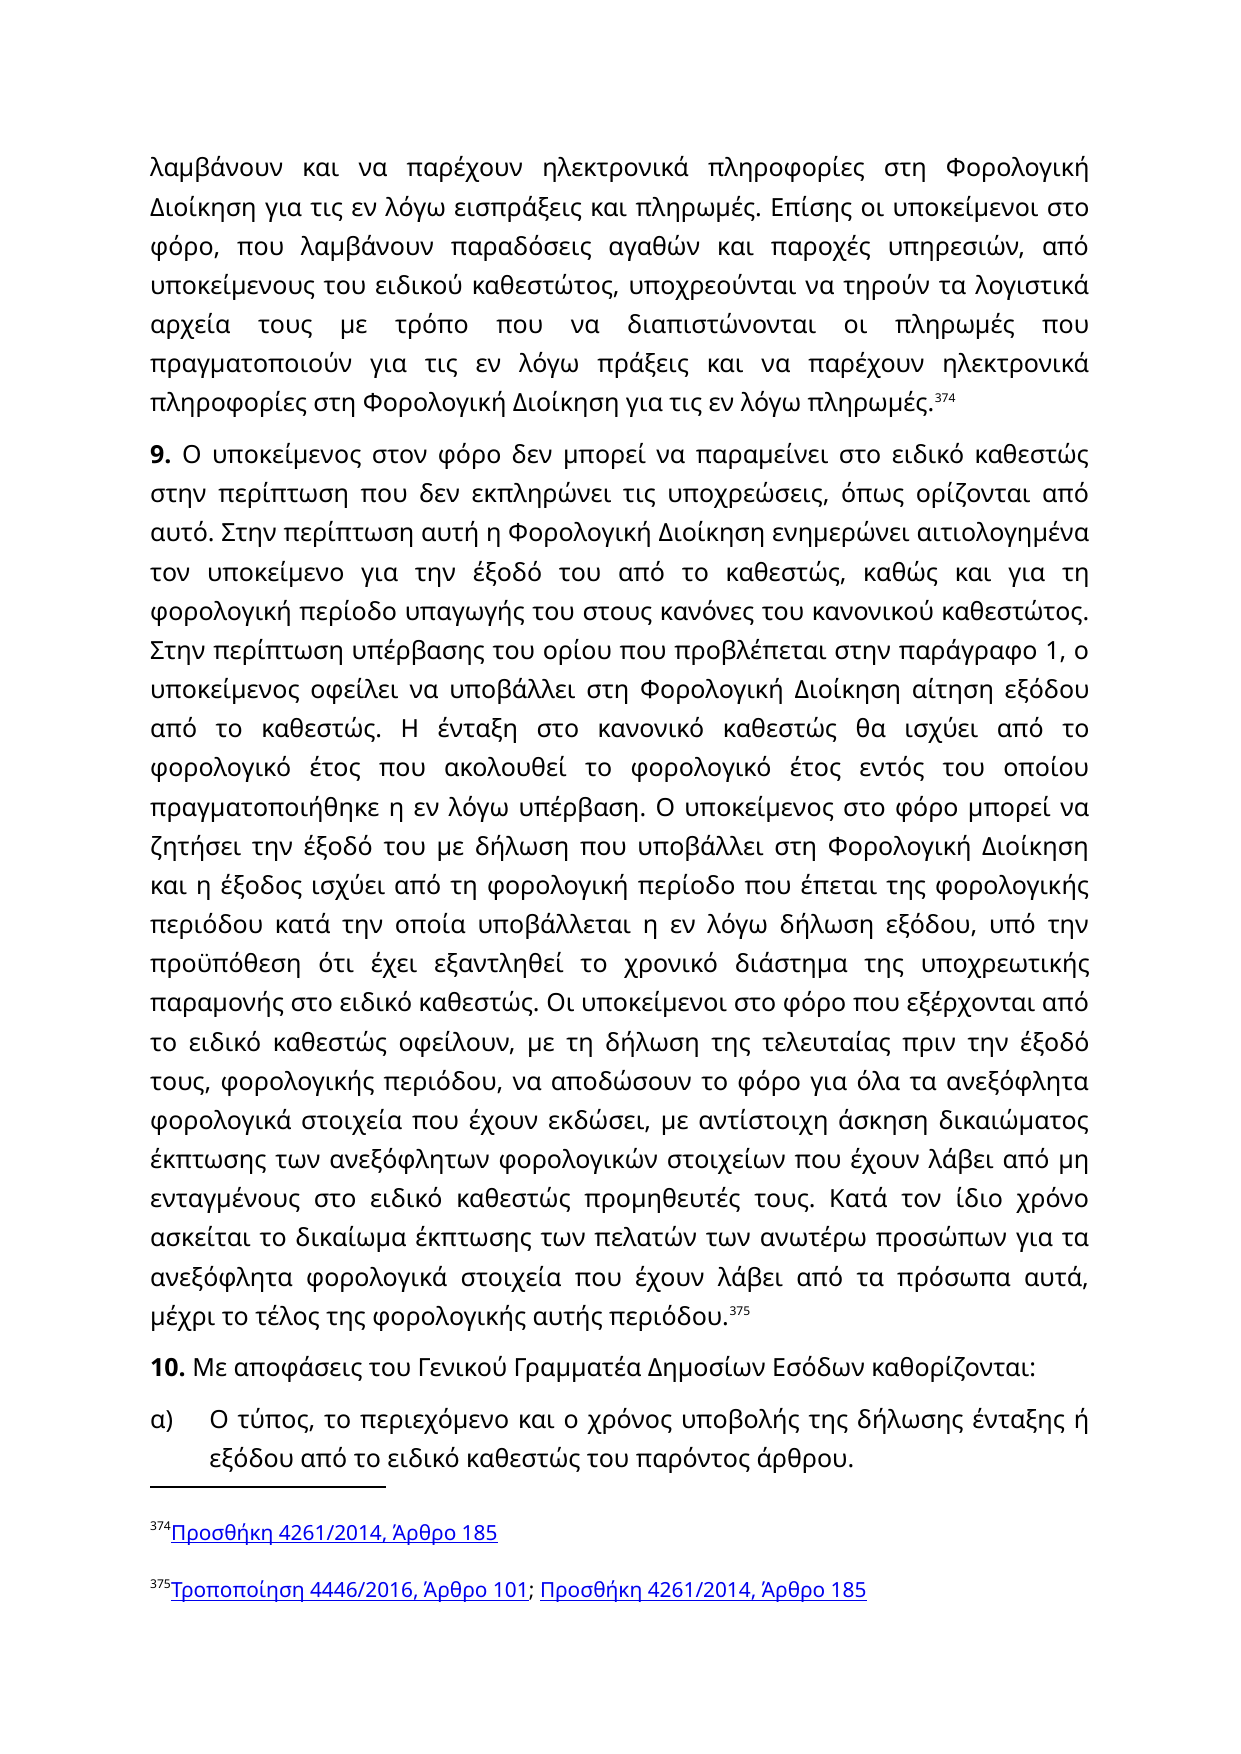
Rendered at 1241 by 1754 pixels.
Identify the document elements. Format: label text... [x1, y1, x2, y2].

text 9. Ο υποκείμενος στον φόρο δεν μπορεί να παραμείνει στο ειδικό καθεστώς στην περίπτωση που δεν εκπληρώνει τις υποχρεώσεις, όπως ορίζονται από αυτό. Στην περίπτωση αυτή η Φορολογική Διοίκηση ενημερώνει αιτιολογημένα τον υποκείμενο για την έξοδό του από το καθεστώς, καθώς και για τη φορολογική περίοδο υπαγωγής του στους κανόνες του κανονικού καθεστώτος. Στην περίπτωση υπέρβασης του ορίου που προβλέπεται στην παράγραφο 1, ο υποκείμενος οφείλει να υποβάλλει στη Φορολογική Διοίκηση αίτηση εξόδου από το καθεστώς. Η ένταξη στο κανονικό καθεστώς θα ισχύει από το φορολογικό έτος που ακολουθεί το φορολογικό έτος εντός του οποίου πραγματοποιήθηκε η εν λόγω υπέρβαση. Ο υποκείμενος στο φόρο μπορεί να ζητήσει την έξοδό του με δήλωση που υποβάλλει στη Φορολογική Διοίκηση και η έξοδος ισχύει από τη φορολογική περίοδο που έπεται της φορολογικής περιόδου κατά την οποία υποβάλλεται η εν λόγω δήλωση εξόδου, υπό την προϋπόθεση ότι έχει εξαντληθεί το χρονικό διάστημα της υποχρεωτικής παραμονής στο ειδικό καθεστώς. Οι υποκείμενοι στο φόρο που εξέρχονται από το ειδικό καθεστώς οφείλουν, με τη δήλωση της τελευταίας πριν την έξοδό τους, φορολογικής περιόδου, να αποδώσουν το φόρο για όλα τα ανεξόφλητα φορολογικά στοιχεία που έχουν εκδώσει, με αντίστοιχη άσκηση δικαιώματος έκπτωσης των ανεξόφλητων φορολογικών στοιχείων που έχουν λάβει από μη ενταγμένους στο ειδικό καθεστώς προμηθευτές τους. Κατά τον ίδιο χρόνο ασκείται το δικαίωμα έκπτωσης των πελατών των ανωτέρω προσώπων για τα ανεξόφλητα φορολογικά στοιχεία που έχουν λάβει από τα πρόσωπα αυτά, μέχρι το τέλος της φορολογικής αυτής περιόδου. [150, 437, 1090, 1332]
text Τροποποίηση 4446/2016, Άρθρο 101; Προσθήκη 4261/2014, Άρθρο 185 [150, 1576, 1090, 1604]
text 10. Με αποφάσεις του Γενικού Γραμματέα Δημοσίων Εσόδων καθορίζονται: [150, 1350, 1090, 1384]
text Προσθήκη 4261/2014, Άρθρο 185 [150, 1518, 1090, 1546]
list α) Ο τύπος, το περιεχόμενο και ο χρόνος υποβολής της δήλωσης ένταξης ή εξόδου από το ειδικό καθεστώς του παρόντος άρθρου. [150, 1402, 1090, 1475]
text λαμβάνουν και να παρέχουν ηλεκτρονικά πληροφορίες στη Φορολογική Διοίκηση για τις εν λόγω εισπράξεις και πληρωμές. Επίσης οι υποκείμενοι στο φόρο, που λαμβάνουν παραδόσεις αγαθών και παροχές υπηρεσιών, από υποκείμενους του ειδικού καθεστώτος, υποχρεούνται να τηρούν τα λογιστικά αρχεία τους με τρόπο που να διαπιστώνονται οι πληρωμές που πραγματοποιούν για τις εν λόγω πράξεις και να παρέχουν ηλεκτρονικά πληροφορίες στη Φορολογική Διοίκηση για τις εν λόγω πληρωμές. [150, 150, 1090, 419]
